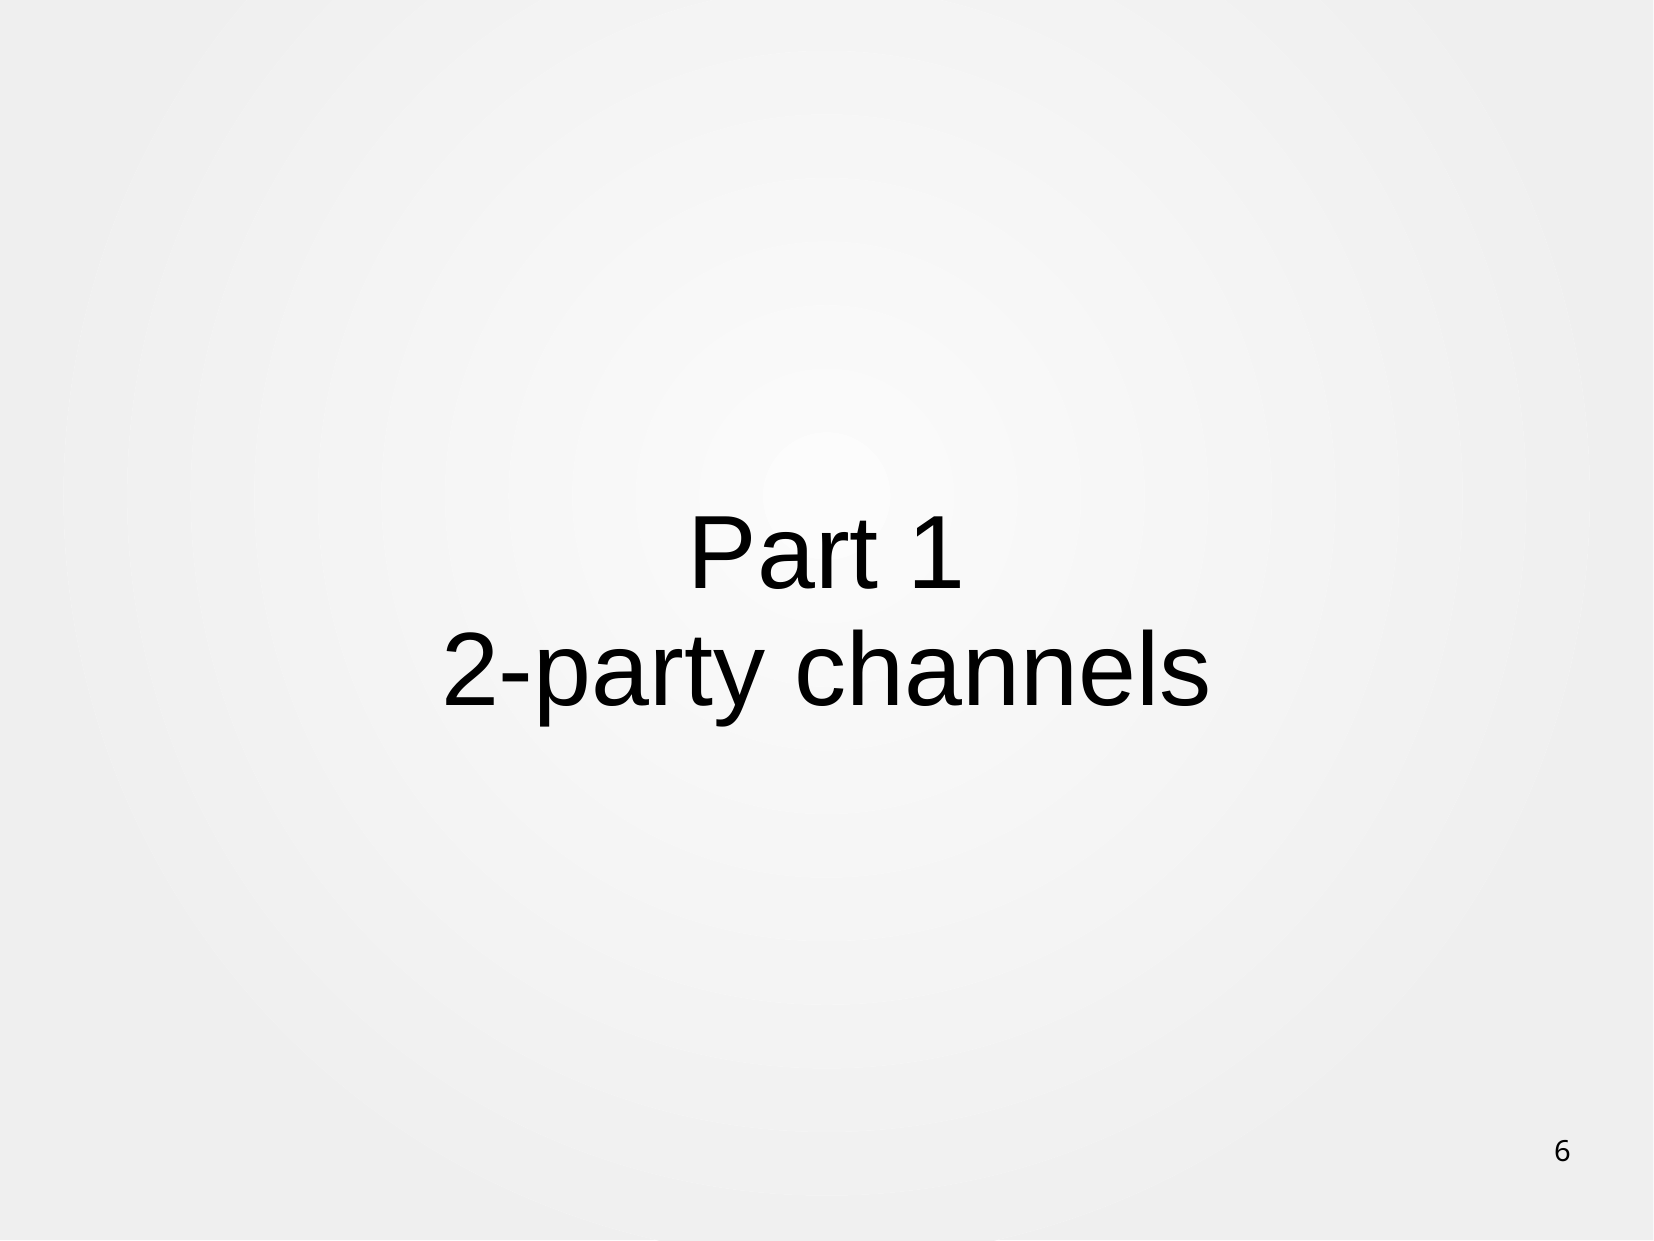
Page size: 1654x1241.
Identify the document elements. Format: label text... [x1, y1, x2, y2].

text_box Part 1 2-party channels [383, 487, 1270, 753]
